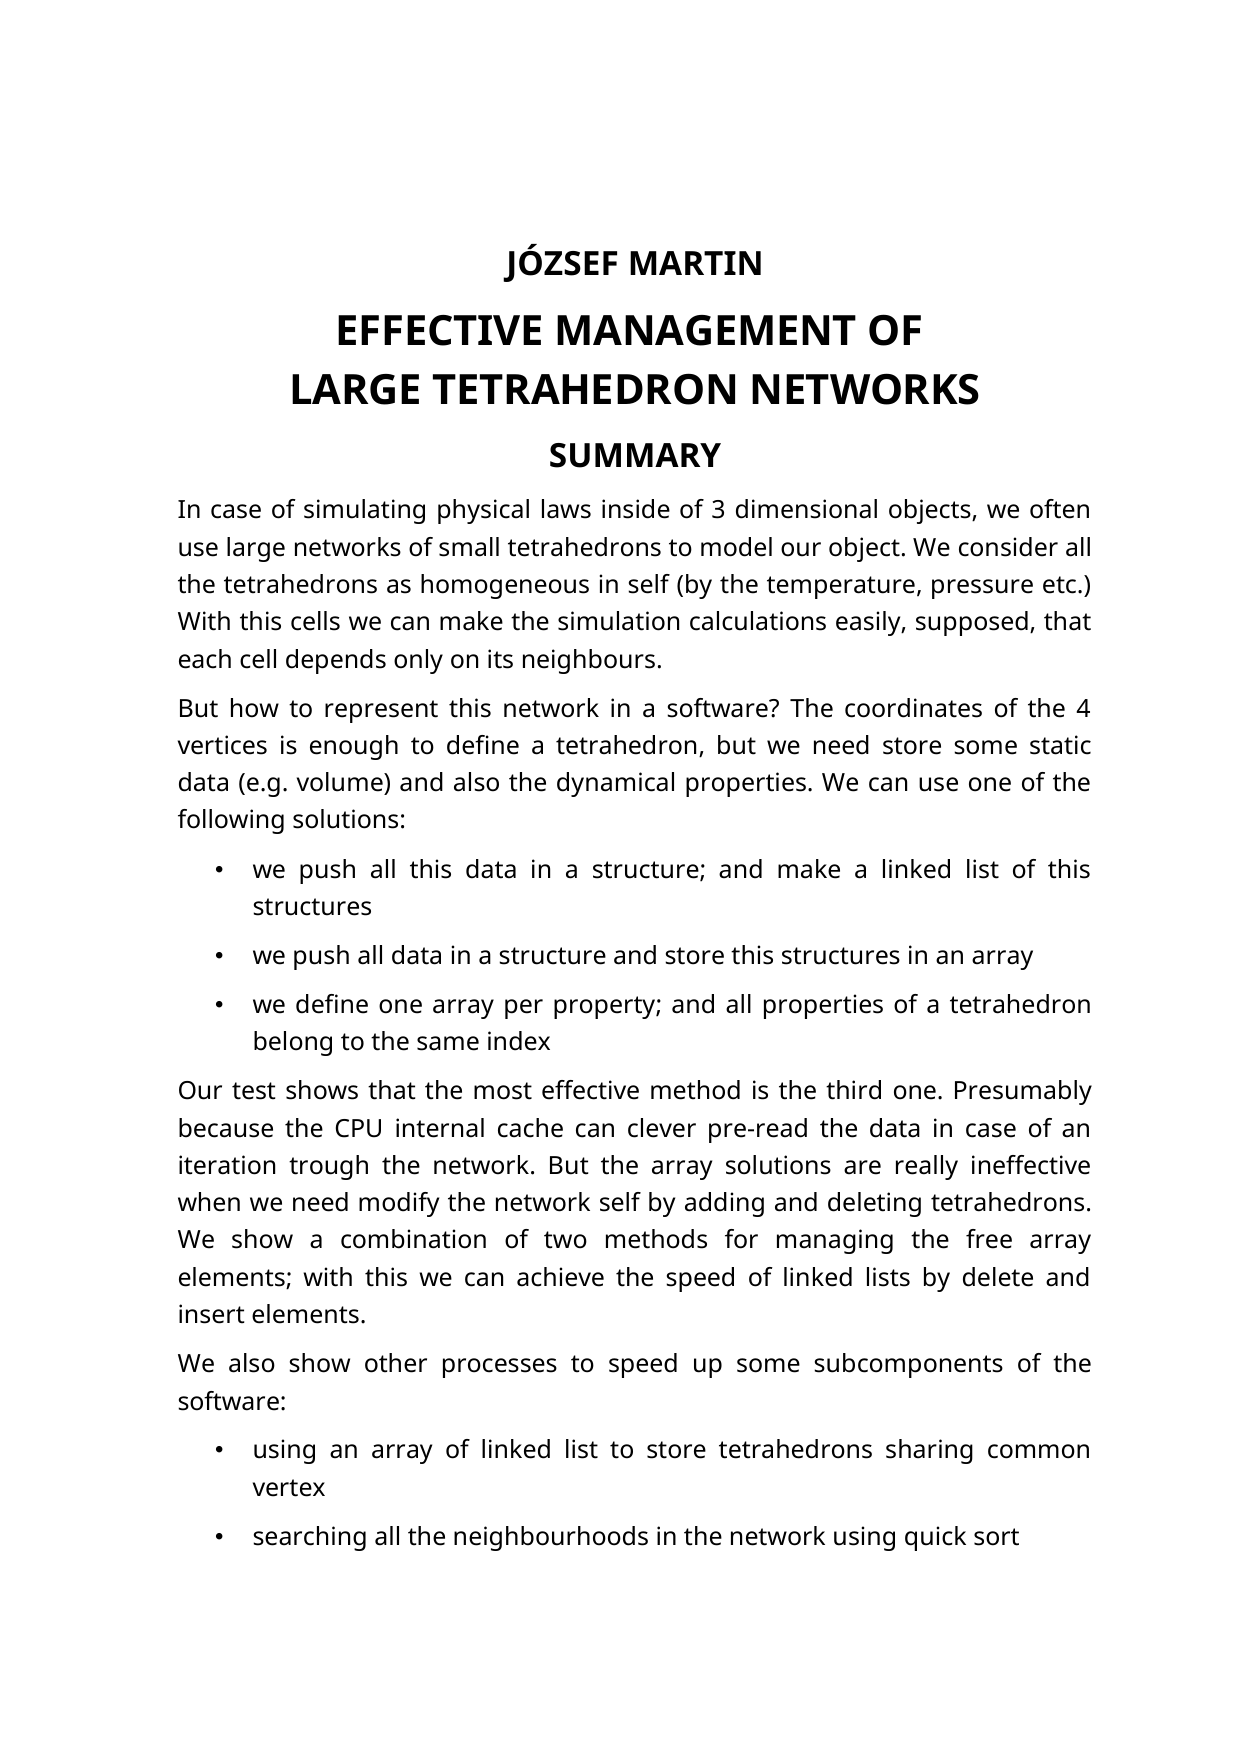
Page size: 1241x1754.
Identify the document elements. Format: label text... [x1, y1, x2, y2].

text We also show other processes to speed up some subcomponents of the software: [177, 1346, 1093, 1417]
list searching all the neighbourhoods in the network using quick sort [215, 1519, 1093, 1553]
text Effective management OF large tetrahedron networks [177, 301, 1093, 416]
text Our test shows that the most effective method is the third one. Presumably because the CPU internal cache can clever pre-read the data in case of an iteration trough the network. But the array solutions are really ineffective when we need modify the network self by adding and deleting tetrahedrons. We show a combination of two methods for managing the free array elements; with this we can achieve the speed of linked lists by delete and insert elements. [177, 1073, 1093, 1331]
text But how to represent this network in a software? The coordinates of the 4 vertices is enough to define a tetrahedron, but we need store some static data (e.g. volume) and also the dynamical properties. We can use one of the following solutions: [177, 691, 1093, 836]
list we define one array per property; and all properties of a tetrahedron belong to the same index [215, 987, 1093, 1058]
text Summary [177, 432, 1093, 478]
text In case of simulating physical laws inside of 3 dimensional objects, we often use large networks of small tetrahedrons to model our object. We consider all the tetrahedrons as homogeneous in self (by the temperature, pressure etc.) With this cells we can make the simulation calculations easily, supposed, that each cell depends only on its neighbours. [177, 492, 1093, 676]
list we push all data in a structure and store this structures in an array [215, 938, 1093, 972]
list we push all this data in a structure; and make a linked list of this structures [215, 852, 1093, 923]
list using an array of linked list to store tetrahedrons sharing common vertex [215, 1432, 1093, 1504]
text József Martin [177, 240, 1093, 286]
